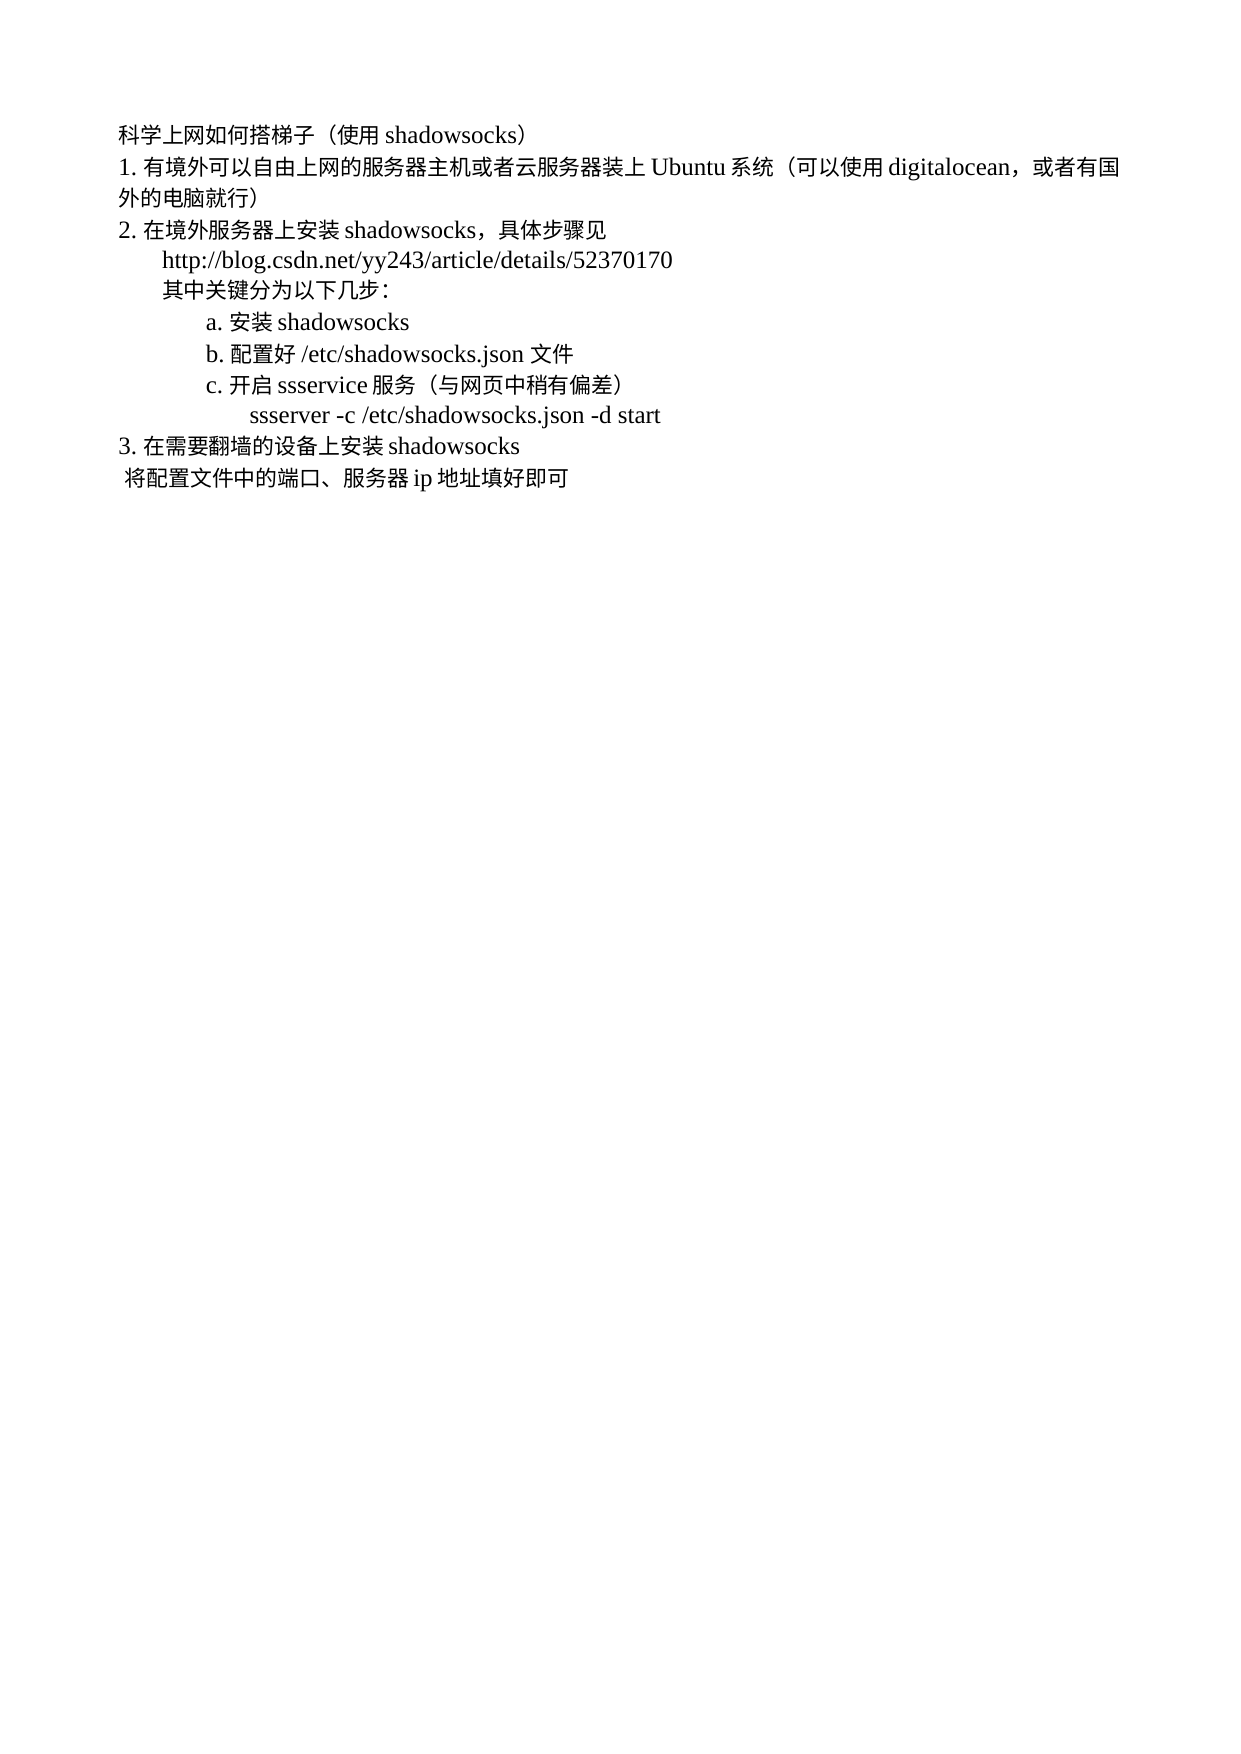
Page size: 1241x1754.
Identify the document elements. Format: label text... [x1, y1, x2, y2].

text 3. 在需要翻墙的设备上安装shadowsocks [118, 429, 1122, 461]
text ssserver -c /etc/shadowsocks.json -d start [118, 400, 1122, 429]
text 其中关键分为以下几步： [118, 273, 1122, 305]
text 1. 有境外可以自由上网的服务器主机或者云服务器装上Ubuntu系统（可以使用digitalocean，或者有国外的电脑就行） [118, 150, 1122, 213]
text c. 开启ssservice服务（与网页中稍有偏差） [118, 368, 1122, 400]
text a. 安装shadowsocks [118, 305, 1122, 337]
text b. 配置好 /etc/shadowsocks.json 文件 [118, 337, 1122, 368]
text 科学上网如何搭梯子（使用shadowsocks） [118, 118, 1122, 150]
text 将配置文件中的端口、服务器ip地址填好即可 [118, 461, 1122, 492]
text 2. 在境外服务器上安装shadowsocks，具体步骤见 http://blog.csdn.net/yy243/article/details/52370170 [118, 213, 1122, 273]
